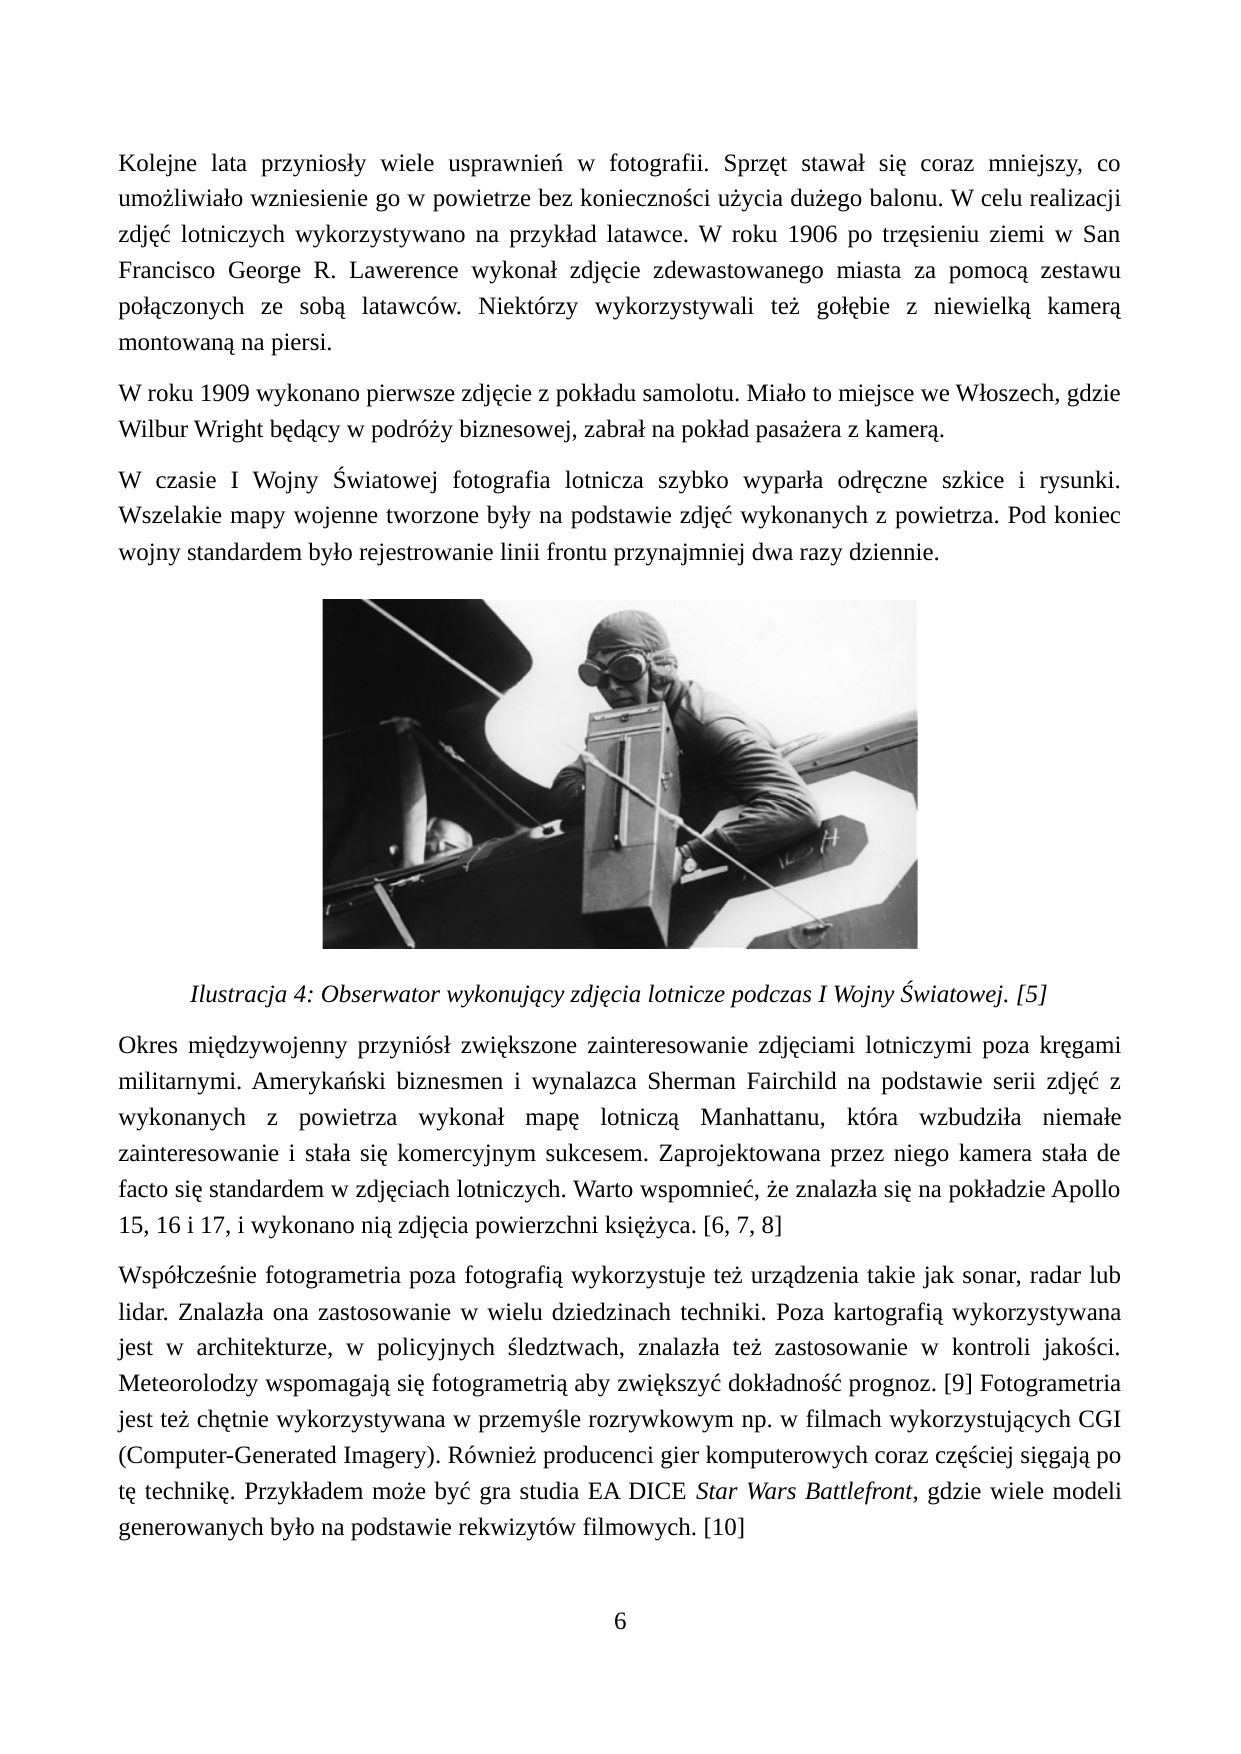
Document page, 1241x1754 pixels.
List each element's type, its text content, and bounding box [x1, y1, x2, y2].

text Ilustracja 4: Obserwator wykonujący zdjęcia lotnicze podczas I Wojny Światowej. [5] [148, 979, 1093, 1008]
text Okres międzywojenny przyniósł zwiększone zainteresowanie zdjęciami lotniczymi poza kręgami militarnymi. Amerykański biznesmen i wynalazca Sherman Fairchild na podstawie serii zdjęć z wykonanych z powietrza wykonał mapę lotniczą Manhattanu, która wzbudziła niemałe zainteresowanie i stała się komercyjnym sukcesem. Zaprojektowana przez niego kamera stała de facto się standardem w zdjęciach lotniczych. Warto wspomnieć, że znalazła się na pokładzie Apollo 15, 16 i 17, i wykonano nią zdjęcia powierzchni księżyca. [6, 7, 8] [118, 1030, 1122, 1239]
picture [322, 599, 918, 949]
text Kolejne lata przyniosły wiele usprawnień w fotografii. Sprzęt stawał się coraz mniejszy, co umożliwiało wzniesienie go w powietrze bez konieczności użycia dużego balonu. W celu realizacji zdjęć lotniczych wykorzystywano na przykład latawce. W roku 1906 po trzęsieniu ziemi w San Francisco George R. Lawerence wykonał zdjęcie zdewastowanego miasta za pomocą zestawu połączonych ze sobą latawców. Niektórzy wykorzystywali też gołębie z niewielką kamerą montowaną na piersi. [118, 148, 1122, 356]
text W czasie I Wojny Światowej fotografia lotnicza szybko wyparła odręczne szkice i rysunki. Wszelakie mapy wojenne tworzone były na podstawie zdjęć wykonanych z powietrza. Pod koniec wojny standardem było rejestrowanie linii frontu przynajmniej dwa razy dziennie. [118, 465, 1122, 565]
text W roku 1909 wykonano pierwsze zdjęcie z pokładu samolotu. Miało to miejsce we Włoszech, gdzie Wilbur Wright będący w podróży biznesowej, zabrał na pokład pasażera z kamerą. [118, 378, 1122, 443]
text Współcześnie fotogrametria poza fotografią wykorzystuje też urządzenia takie jak sonar, radar lub lidar. Znalazła ona zastosowanie w wielu dziedzinach techniki. Poza kartografią wykorzystywana jest w architekturze, w policyjnych śledztwach, znalazła też zastosowanie w kontroli jakości. Meteorolodzy wspomagają się fotogrametrią aby zwiększyć dokładność prognoz. [9] Fotogrametria jest też chętnie wykorzystywana w przemyśle rozrywkowym np. w filmach wykorzystujących CGI (Computer-Generated Imagery). Również producenci gier komputerowych coraz częściej sięgają po tę technikę. Przykładem może być gra studia EA DICE Star Wars Battlefront, gdzie wiele modeli generowanych było na podstawie rekwizytów filmowych. [10] [118, 1261, 1122, 1541]
